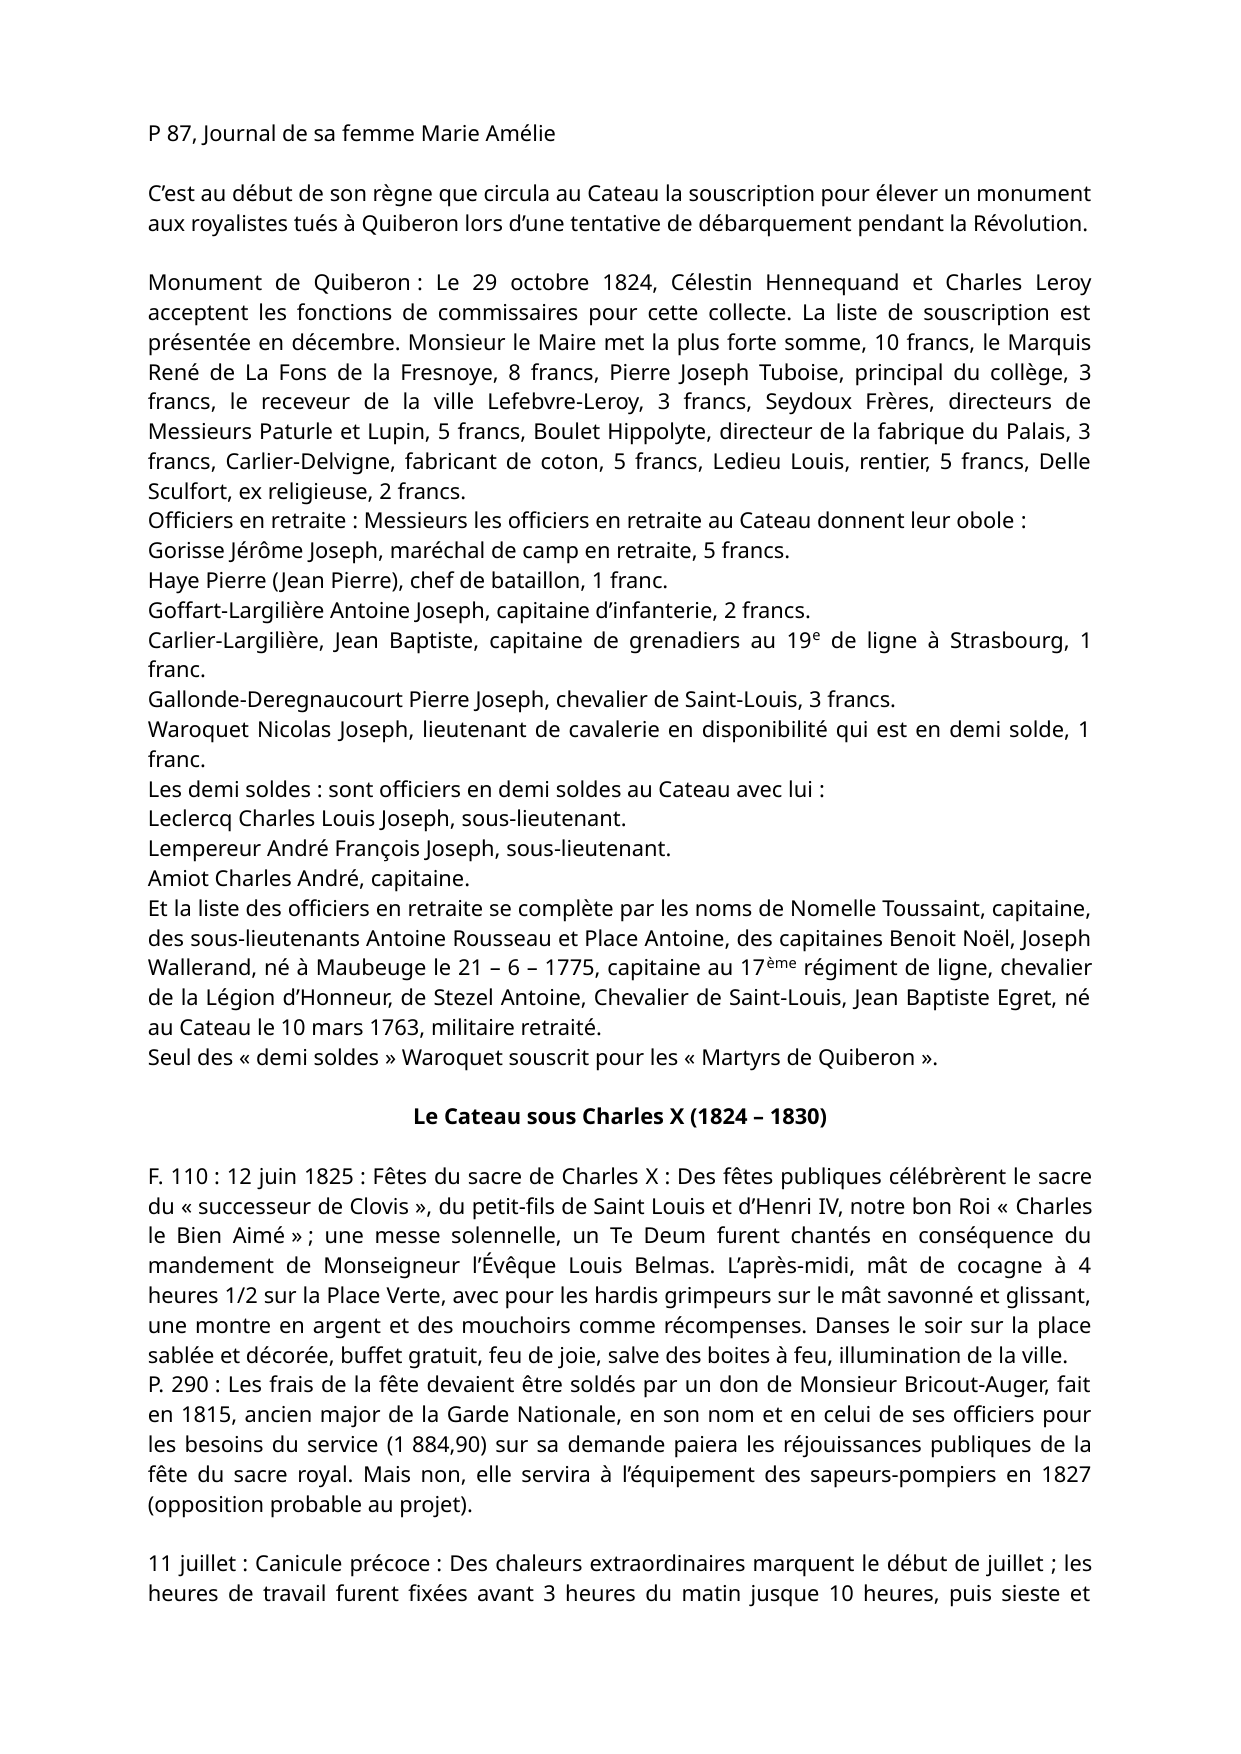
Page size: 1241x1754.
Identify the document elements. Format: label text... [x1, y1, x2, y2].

text Monument de Quiberon : Le 29 octobre 1824, Célestin Hennequand et Charles Leroy acceptent les fonctions de commissaires pour cette collecte. La liste de souscription est présentée en décembre. Monsieur le Maire met la plus forte somme, 10 francs, le Marquis René de La Fons de la Fresnoye, 8 francs, Pierre Joseph Tuboise, principal du collège, 3 francs, le receveur de la ville Lefebvre-Leroy, 3 francs, Seydoux Frères, directeurs de Messieurs Paturle et Lupin, 5 francs, Boulet Hippolyte, directeur de la fabrique du Palais, 3 francs, Carlier-Delvigne, fabricant de coton, 5 francs, Ledieu Louis, rentier, 5 francs, Delle Sculfort, ex religieuse, 2 francs. [148, 267, 1092, 505]
text 11 juillet : Canicule précoce : Des chaleurs extraordinaires marquent le début de juillet ; les heures de travail furent fixées avant 3 heures du matin jusque 10 heures, puis sieste et [148, 1548, 1092, 1608]
text Leclercq Charles Louis Joseph, sous-lieutenant. [148, 803, 1092, 833]
text Amiot Charles André, capitaine. [148, 863, 1092, 893]
text Haye Pierre (Jean Pierre), chef de bataillon, 1 franc. [148, 565, 1092, 595]
text Gallonde-Deregnaucourt Pierre Joseph, chevalier de Saint-Louis, 3 francs. [148, 684, 1092, 714]
text Waroquet Nicolas Joseph, lieutenant de cavalerie en disponibilité qui est en demi solde, 1 franc. [148, 714, 1092, 773]
text P. 290 : Les frais de la fête devaient être soldés par un don de Monsieur Bricout-Auger, fait en 1815, ancien major de la Garde Nationale, en son nom et en celui de ses officiers pour les besoins du service (1 884,90) sur sa demande paiera les réjouissances publiques de la fête du sacre royal. Mais non, elle servira à l’équipement des sapeurs-pompiers en 1827 (opposition probable au projet). [148, 1369, 1092, 1518]
text Les demi soldes : sont officiers en demi soldes au Cateau avec lui : [148, 773, 1092, 803]
text C’est au début de son règne que circula au Cateau la souscription pour élever un monument aux royalistes tués à Quiberon lors d’une tentative de débarquement pendant la Révolution. [148, 178, 1092, 237]
text Le Cateau sous Charles X (1824 – 1830) [148, 1101, 1092, 1131]
text Officiers en retraite : Messieurs les officiers en retraite au Cateau donnent leur obole : [148, 505, 1092, 535]
text P 87, Journal de sa femme Marie Amélie [148, 118, 1092, 148]
text Gorisse Jérôme Joseph, maréchal de camp en retraite, 5 francs. [148, 535, 1092, 565]
text Carlier-Largilière, Jean Baptiste, capitaine de grenadiers au 19e de ligne à Strasbourg, 1 franc. [148, 624, 1092, 684]
text Seul des « demi soldes » Waroquet souscrit pour les « Martyrs de Quiberon ». [148, 1042, 1092, 1071]
text Et la liste des officiers en retraite se complète par les noms de Nomelle Toussaint, capitaine, des sous-lieutenants Antoine Rousseau et Place Antoine, des capitaines Benoit Noël, Joseph Wallerand, né à Maubeuge le 21 – 6 – 1775, capitaine au 17ème régiment de ligne, chevalier de la Légion d’Honneur, de Stezel Antoine, Chevalier de Saint-Louis, Jean Baptiste Egret, né au Cateau le 10 mars 1763, militaire retraité. [148, 893, 1092, 1042]
text Lempereur André François Joseph, sous-lieutenant. [148, 833, 1092, 863]
text F. 110 : 12 juin 1825 : Fêtes du sacre de Charles X : Des fêtes publiques célébrèrent le sacre du « successeur de Clovis », du petit-fils de Saint Louis et d’Henri IV, notre bon Roi « Charles le Bien Aimé » ; une messe solennelle, un Te Deum furent chantés en conséquence du mandement de Monseigneur l’Évêque Louis Belmas. L’après-midi, mât de cocagne à 4 heures 1/2 sur la Place Verte, avec pour les hardis grimpeurs sur le mât savonné et glissant, une montre en argent et des mouchoirs comme récompenses. Danses le soir sur la place sablée et décorée, buffet gratuit, feu de joie, salve des boites à feu, illumination de la ville. [148, 1161, 1092, 1369]
text Goffart-Largilière Antoine Joseph, capitaine d’infanterie, 2 francs. [148, 595, 1092, 624]
